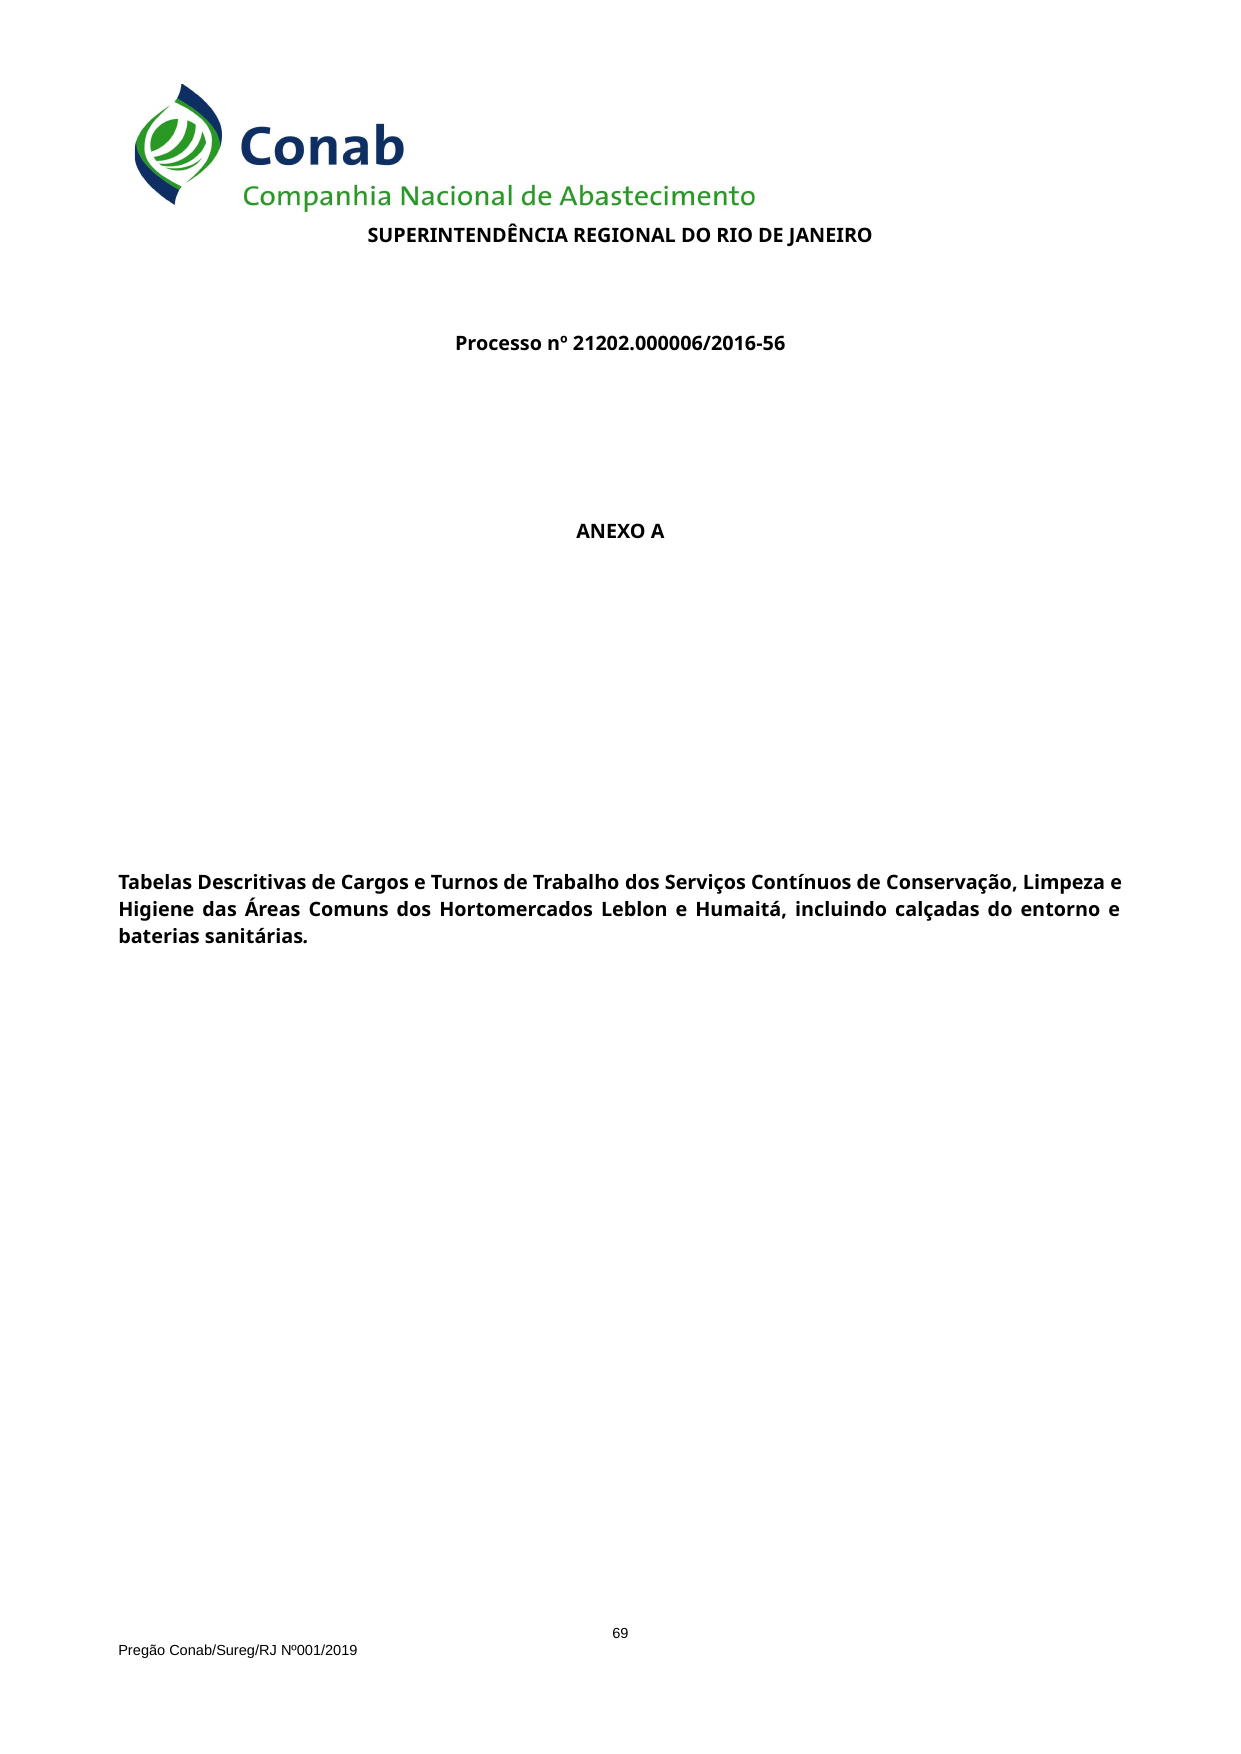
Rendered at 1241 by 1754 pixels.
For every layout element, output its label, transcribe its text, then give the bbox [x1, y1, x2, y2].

text Processo nº 21202.000006/2016-56 [118, 329, 1122, 356]
picture [134, 84, 755, 212]
text ANEXO A [118, 518, 1122, 544]
text SUPERINTENDÊNCIA REGIONAL DO RIO DE JANEIRO [118, 221, 1122, 248]
text Tabelas Descritivas de Cargos e Turnos de Trabalho dos Serviços Contínuos de Conservação, Limpeza e Higiene das Áreas Comuns dos Hortomercados Leblon e Humaitá, incluindo calçadas do entorno e baterias sanitárias. [118, 868, 1122, 949]
